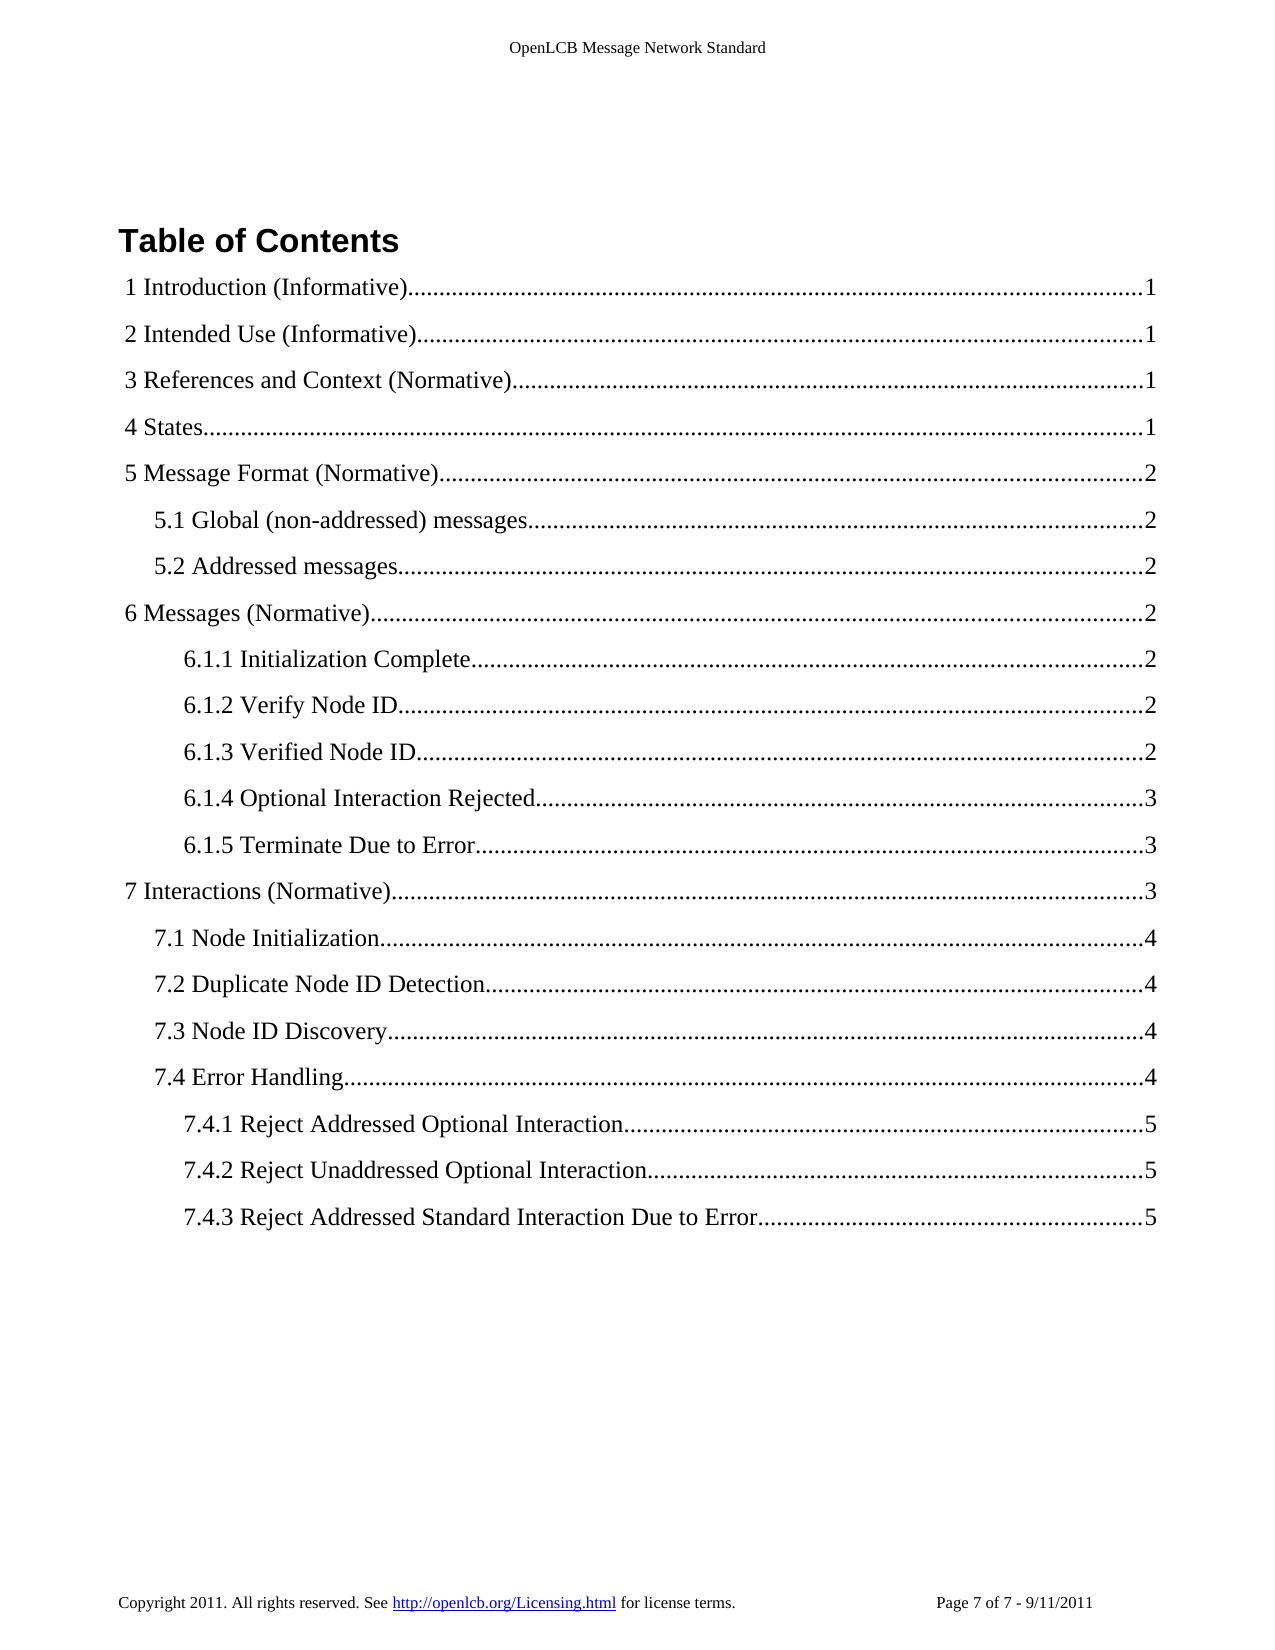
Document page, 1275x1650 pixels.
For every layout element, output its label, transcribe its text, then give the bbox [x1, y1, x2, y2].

text 5 Message Format (Normative) 2 [118, 458, 1157, 487]
text 7.4.3 Reject Addressed Standard Interaction Due to Error 5 [177, 1202, 1157, 1230]
text 5.1 Global (non-addressed) messages 2 [148, 505, 1157, 533]
text 7.4 Error Handling 4 [148, 1062, 1157, 1091]
text 7.4.2 Reject Unaddressed Optional Interaction 5 [177, 1155, 1157, 1184]
text 6.1.3 Verified Node ID 2 [177, 737, 1157, 766]
text 6.1.4 Optional Interaction Rejected 3 [177, 783, 1157, 812]
text 7.3 Node ID Discovery 4 [148, 1016, 1157, 1044]
text 7.2 Duplicate Node ID Detection 4 [148, 969, 1157, 998]
text 7 Interactions (Normative) 3 [118, 876, 1157, 905]
text 4 States 1 [118, 412, 1157, 441]
text 2 Intended Use (Informative) 1 [118, 319, 1157, 348]
text 6.1.1 Initialization Complete 2 [177, 644, 1157, 673]
text 1 Introduction (Informative) 1 [118, 272, 1157, 301]
text 7.4.1 Reject Addressed Optional Interaction 5 [177, 1109, 1157, 1137]
text 5.2 Addressed messages 2 [148, 551, 1157, 580]
text 7.1 Node Initialization 4 [148, 923, 1157, 952]
subtitle Table of Contents [118, 221, 1157, 260]
text 6 Messages (Normative) 2 [118, 598, 1157, 626]
text 6.1.2 Verify Node ID 2 [177, 691, 1157, 719]
text 3 References and Context (Normative) 1 [118, 365, 1157, 394]
text 6.1.5 Terminate Due to Error 3 [177, 830, 1157, 859]
